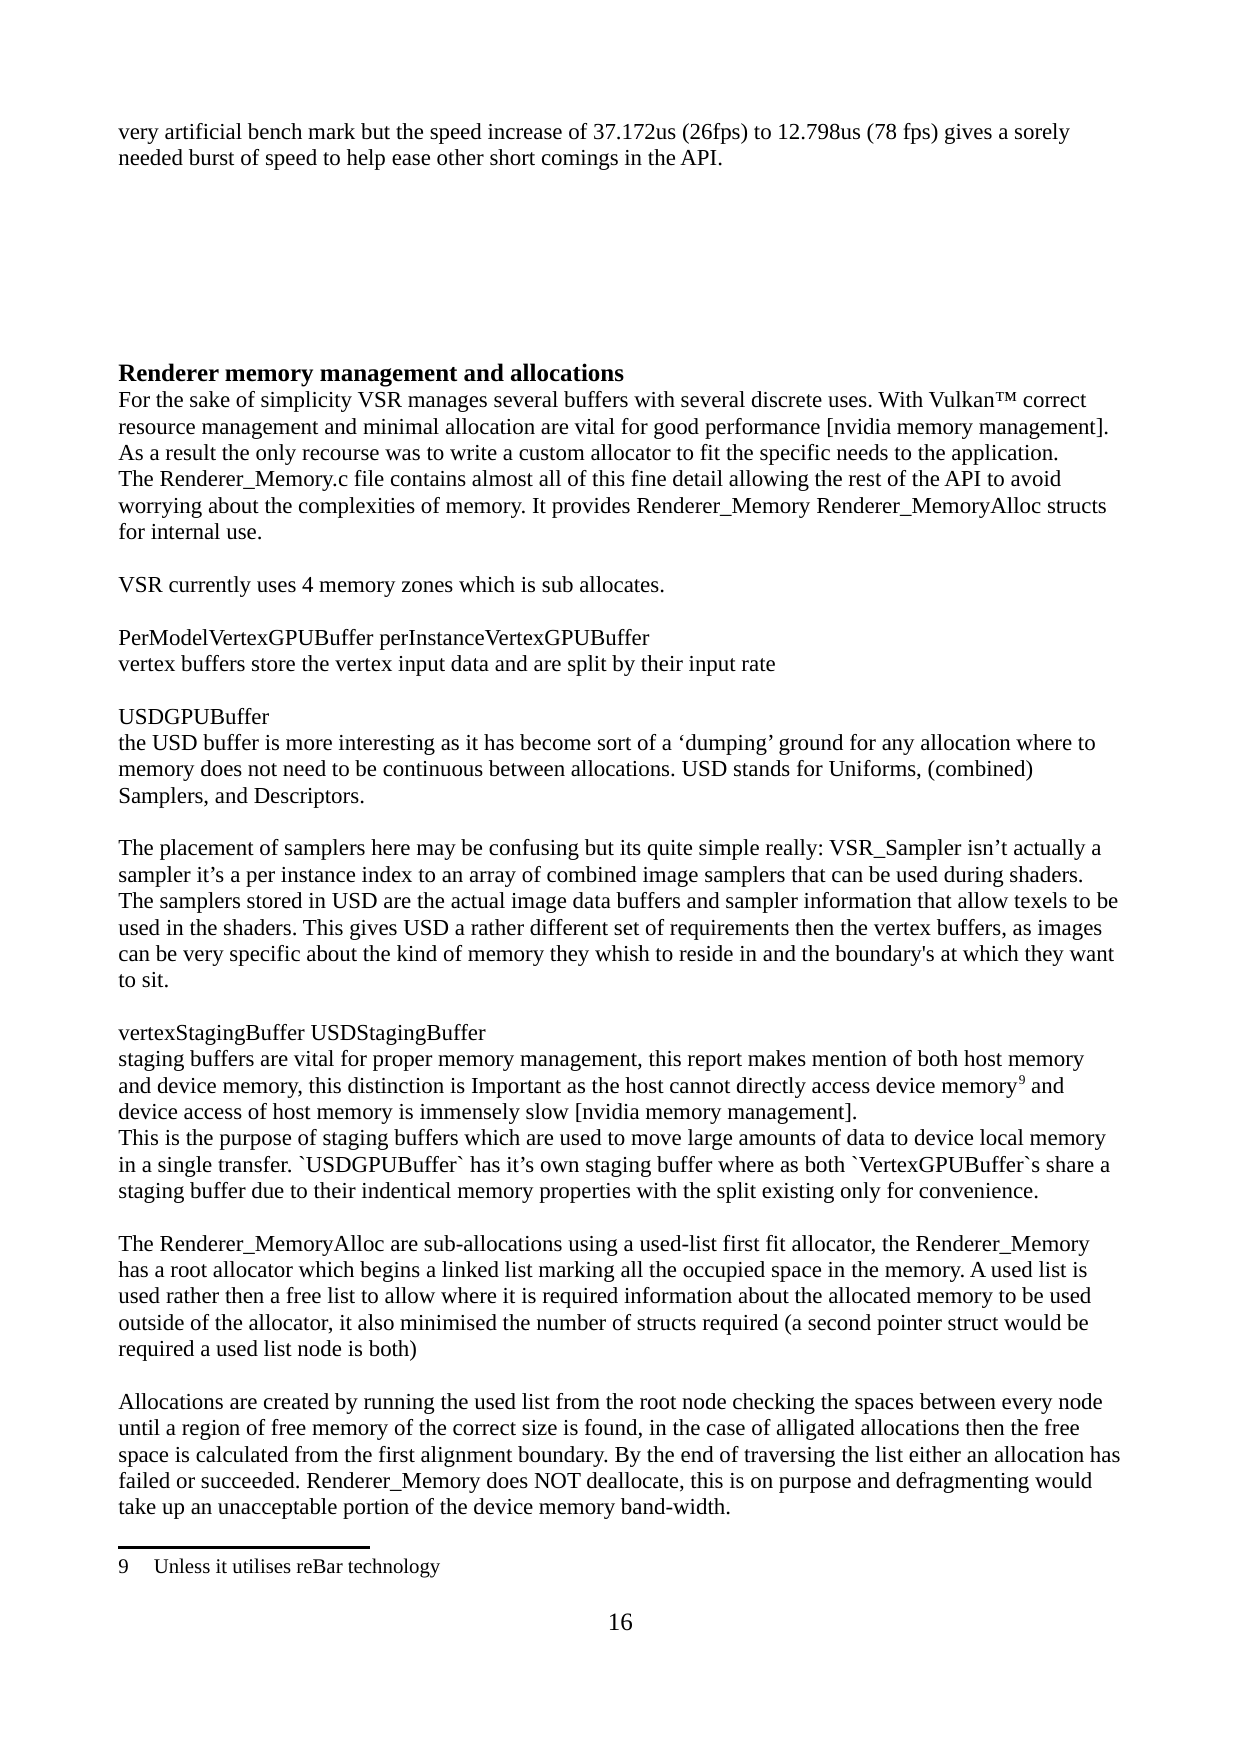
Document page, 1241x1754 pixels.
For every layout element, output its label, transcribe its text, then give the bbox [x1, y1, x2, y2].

text The placement of samplers here may be confusing but its quite simple really: VSR_Sampler isn’t actually a sampler it’s a per instance index to an array of combined image samplers that can be used during shaders. The samplers stored in USD are the actual image data buffers and sampler information that allow texels to be used in the shaders. This gives USD a rather different set of requirements then the vertex buffers, as images can be very specific about the kind of memory they whish to reside in and the boundary's at which they want to sit. [118, 834, 1122, 993]
text vertex buffers store the vertex input data and are split by their input rate [118, 650, 1122, 676]
text PerModelVertexGPUBuffer perInstanceVertexGPUBuffer [118, 624, 1122, 650]
text The Renderer_MemoryAlloc are sub-allocations using a used-list first fit allocator, the Renderer_Memory has a root allocator which begins a linked list marking all the occupied space in the memory. A used list is used rather then a free list to allow where it is required information about the allocated memory to be used outside of the allocator, it also minimised the number of structs required (a second pointer struct would be required a used list node is both) [118, 1230, 1122, 1362]
text Allocations are created by running the used list from the root node checking the spaces between every node until a region of free memory of the correct size is found, in the case of alligated allocations then the free space is calculated from the first alignment boundary. By the end of traversing the list either an allocation has failed or succeeded. Renderer_Memory does NOT deallocate, this is on purpose and defragmenting would take up an unacceptable portion of the device memory band-width. [118, 1388, 1122, 1520]
text vertexStagingBuffer USDStagingBuffer [118, 1019, 1122, 1045]
text the USD buffer is more interesting as it has become sort of a ‘dumping’ ground for any allocation where to memory does not need to be continuous between allocations. USD stands for Uniforms, (combined) Samplers, and Descriptors. [118, 729, 1122, 808]
text staging buffers are vital for proper memory management, this report makes mention of both host memory and device memory, this distinction is Important as the host cannot directly access device memory and device access of host memory is immensely slow [nvidia memory management]. [118, 1045, 1122, 1124]
text The Renderer_Memory.c file contains almost all of this fine detail allowing the rest of the API to avoid worrying about the complexities of memory. It provides Renderer_Memory Renderer_MemoryAlloc structs for internal use. [118, 466, 1122, 544]
text Unless it utilises reBar technology [118, 1553, 1122, 1578]
text very artificial bench mark but the speed increase of 37.172us (26fps) to 12.798us (78 fps) gives a sorely needed burst of speed to help ease other short comings in the API. [118, 118, 1122, 171]
text Renderer memory management and allocations [118, 358, 1122, 386]
text USDGPUBuffer [118, 703, 1122, 729]
text This is the purpose of staging buffers which are used to move large amounts of data to device local memory in a single transfer. `USDGPUBuffer` has it’s own staging buffer where as both `VertexGPUBuffer`s share a staging buffer due to their indentical memory properties with the split existing only for convenience. [118, 1124, 1122, 1203]
text For the sake of simplicity VSR manages several buffers with several discrete uses. With Vulkan™ correct resource management and minimal allocation are vital for good performance [nvidia memory management]. As a result the only recourse was to write a custom allocator to fit the specific needs to the application. [118, 386, 1122, 466]
text VSR currently uses 4 memory zones which is sub allocates. [118, 571, 1122, 597]
